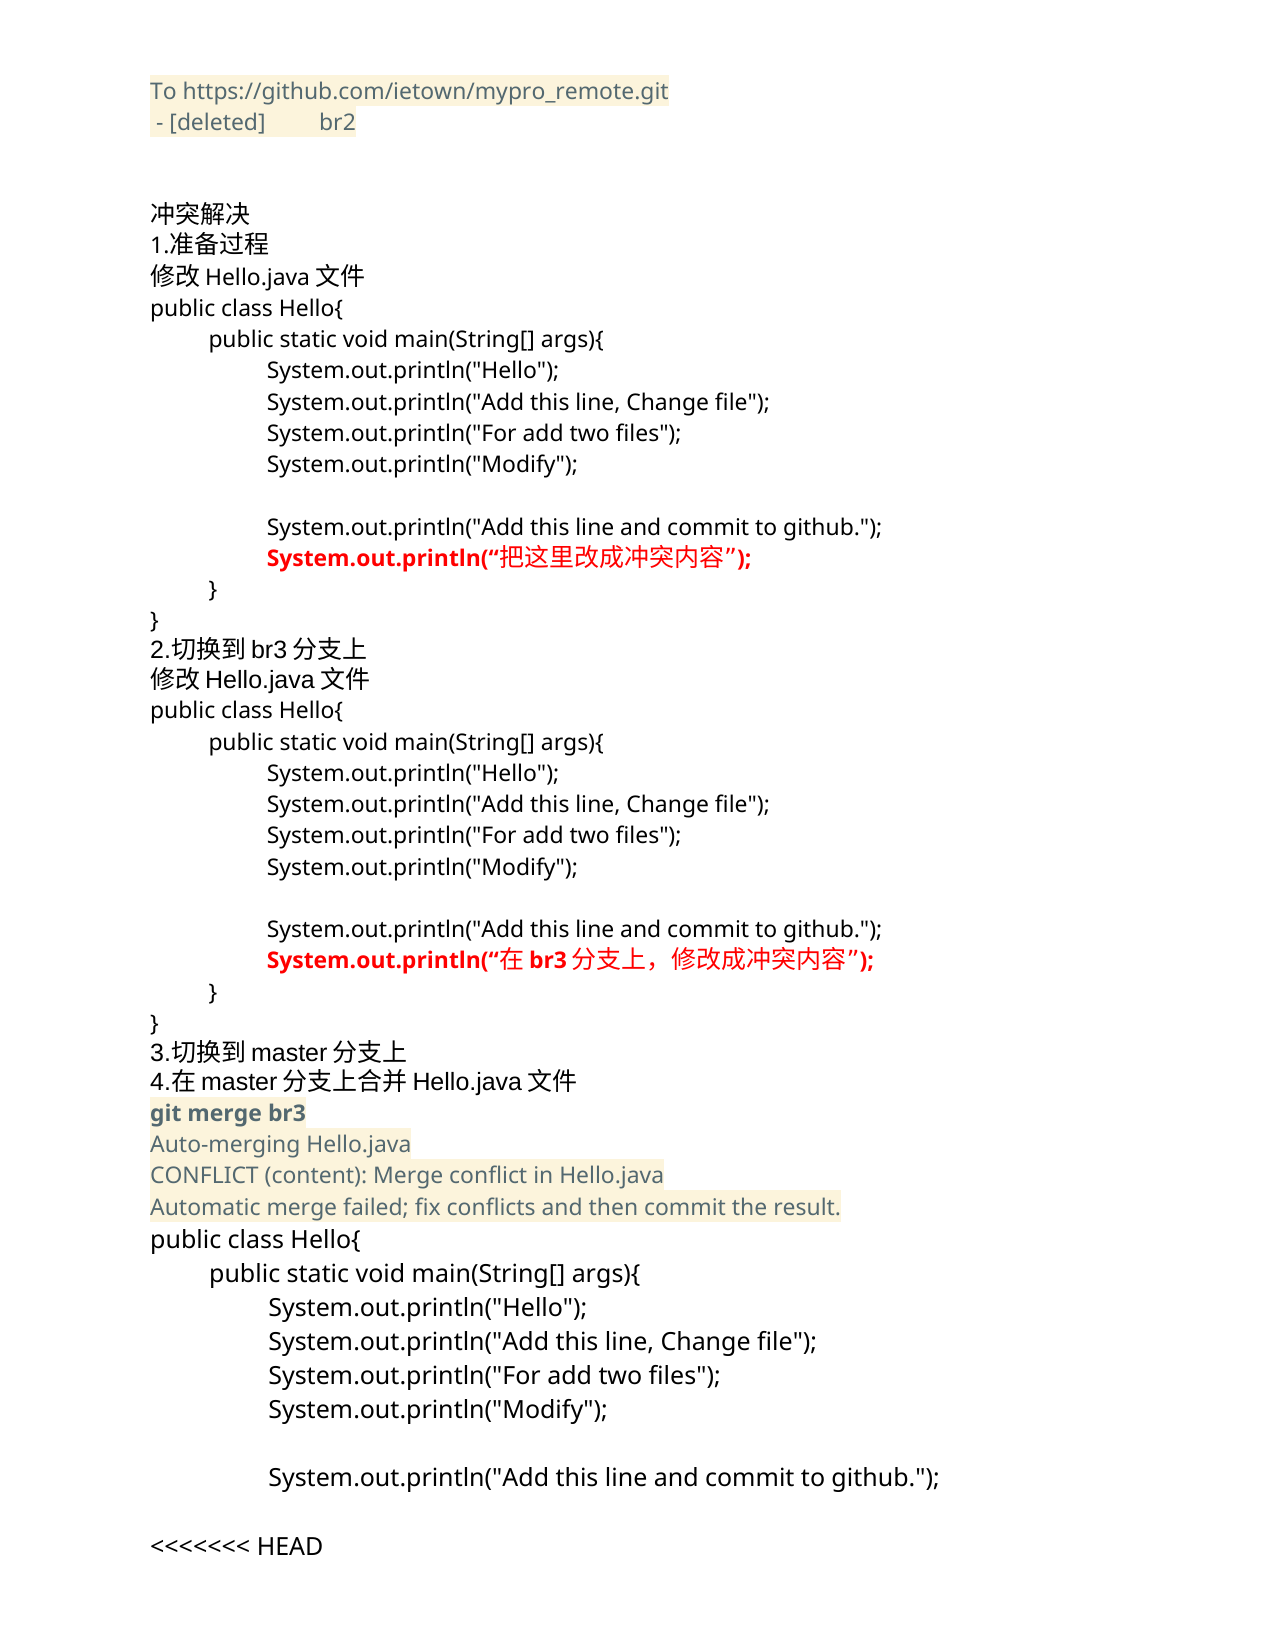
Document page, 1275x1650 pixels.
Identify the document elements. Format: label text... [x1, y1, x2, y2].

text To https://github.com/ietown/mypro_remote.git [150, 75, 1125, 106]
text System.out.println("Add this line and commit to github."); [150, 1460, 1125, 1494]
text 冲突解决 [150, 200, 1125, 229]
text public static void main(String[] args){ [150, 725, 1125, 757]
text public class Hello{ [150, 292, 1125, 323]
text } [150, 1007, 1125, 1038]
text Automatic merge failed; fix conflicts and then commit the result. [150, 1190, 1125, 1222]
text System.out.println(“在br3分支上，修改成冲突内容”); [150, 944, 1125, 975]
text System.out.println("Modify"); [150, 850, 1125, 882]
text 修改Hello.java文件 [150, 260, 1125, 292]
text System.out.println("For add two files"); [150, 819, 1125, 850]
text Auto-merging Hello.java [150, 1128, 1125, 1159]
text System.out.println(“把这里改成冲突内容”); [150, 542, 1125, 573]
text System.out.println("Add this line, Change file"); [150, 1324, 1125, 1358]
text System.out.println("Add this line, Change file"); [150, 385, 1125, 417]
text System.out.println("Add this line and commit to github."); [150, 913, 1125, 944]
text System.out.println("Modify"); [150, 448, 1125, 479]
text System.out.println("Hello"); [150, 354, 1125, 385]
text <<<<<<< HEAD [150, 1528, 1125, 1562]
text System.out.println("Hello"); [150, 1290, 1125, 1324]
text System.out.println("For add two files"); [150, 417, 1125, 448]
text } [150, 604, 1125, 635]
text CONFLICT (content): Merge conflict in Hello.java [150, 1159, 1125, 1190]
text System.out.println("Add this line and commit to github."); [150, 510, 1125, 542]
text System.out.println("Add this line, Change file"); [150, 788, 1125, 819]
text } [150, 573, 1125, 604]
text 2.切换到br3分支上 [150, 635, 1125, 665]
text git merge br3 [150, 1097, 1125, 1128]
text System.out.println("For add two files"); [150, 1358, 1125, 1392]
text 修改Hello.java文件 [150, 665, 1125, 694]
text public class Hello{ [150, 1222, 1125, 1256]
text public class Hello{ [150, 694, 1125, 725]
text } [150, 975, 1125, 1007]
text - [deleted] br2 [150, 106, 1125, 137]
text public static void main(String[] args){ [150, 323, 1125, 354]
text 1.准备过程 [150, 229, 1125, 260]
text System.out.println("Hello"); [150, 757, 1125, 788]
text 4.在master分支上合并Hello.java文件 [150, 1067, 1125, 1097]
text public static void main(String[] args){ [150, 1256, 1125, 1290]
text 3.切换到master分支上 [150, 1038, 1125, 1067]
text System.out.println("Modify"); [150, 1392, 1125, 1426]
